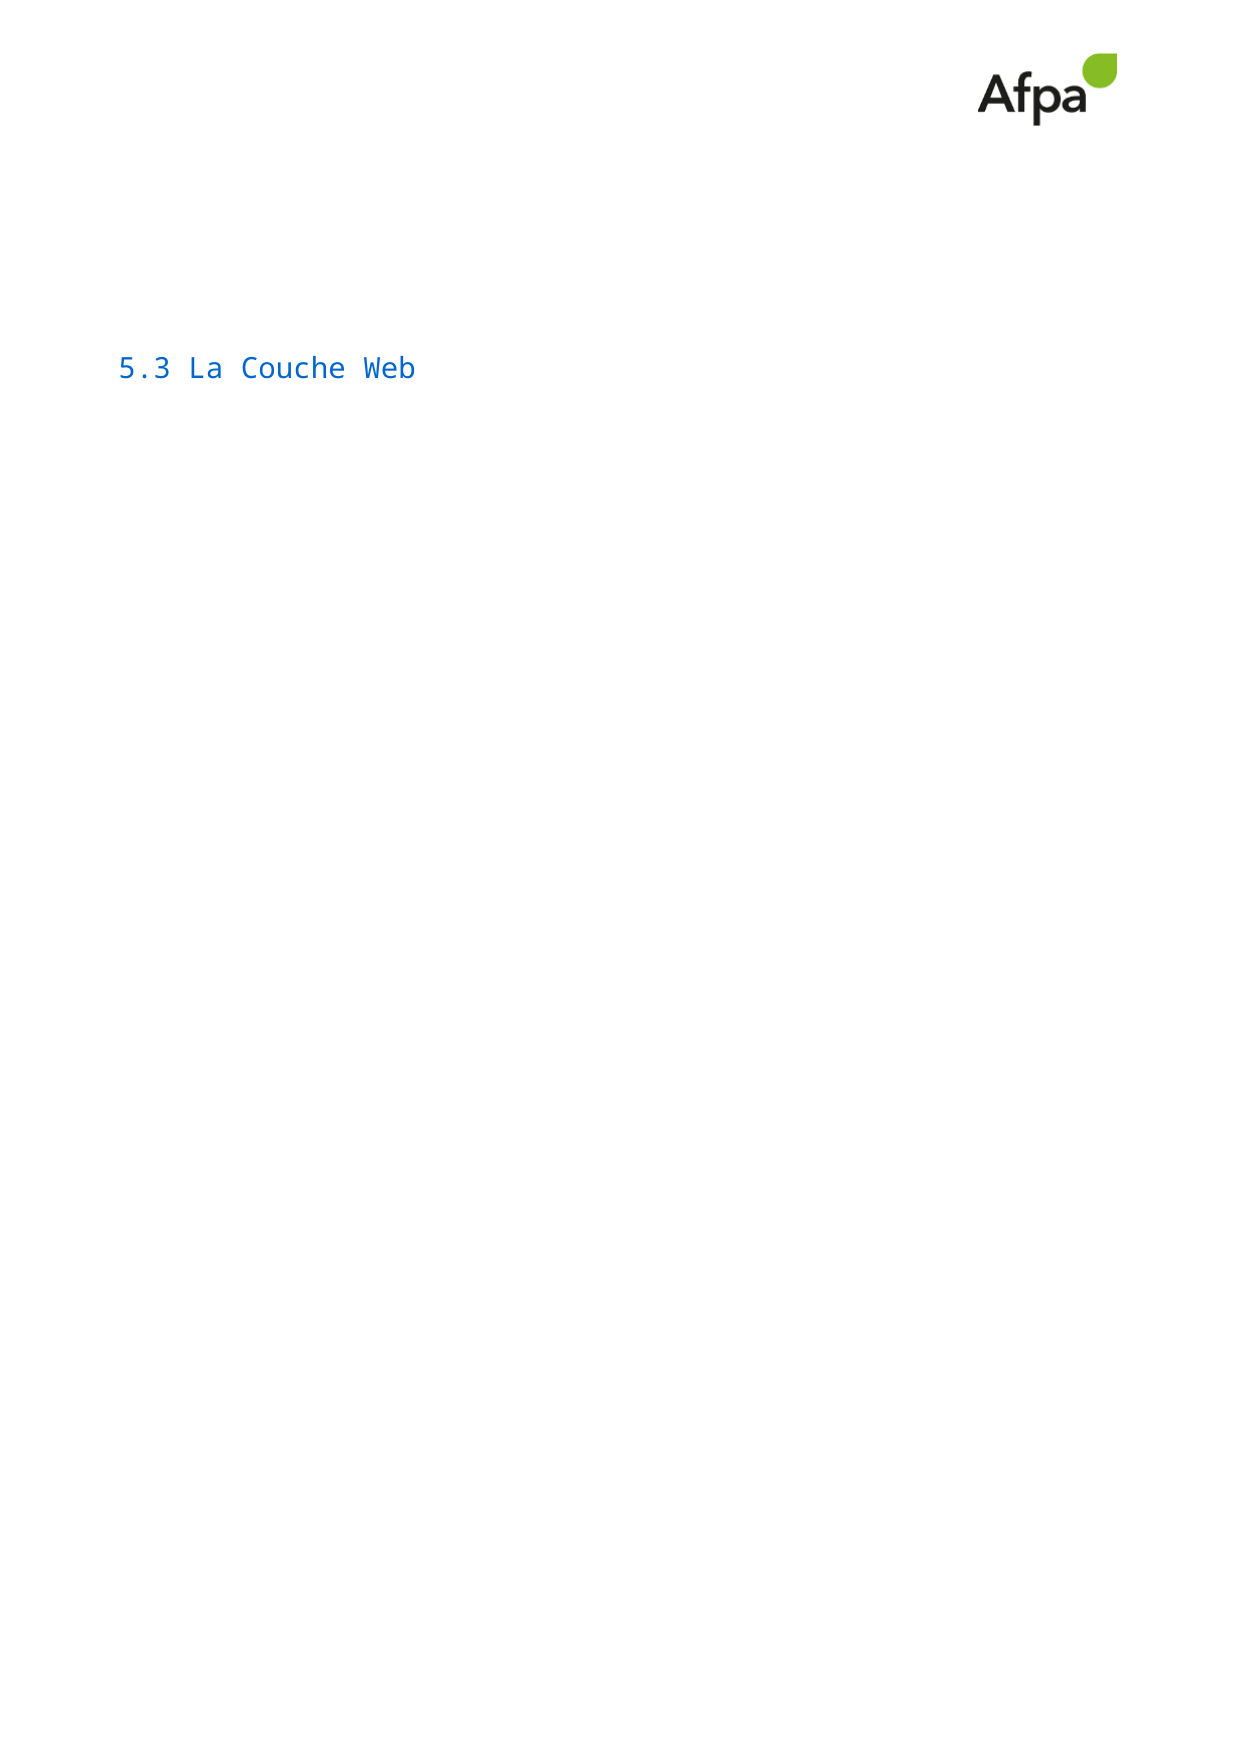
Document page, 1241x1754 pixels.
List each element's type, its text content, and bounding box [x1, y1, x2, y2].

text 5.3 La Couche Web [118, 347, 1122, 387]
picture [977, 53, 1117, 126]
